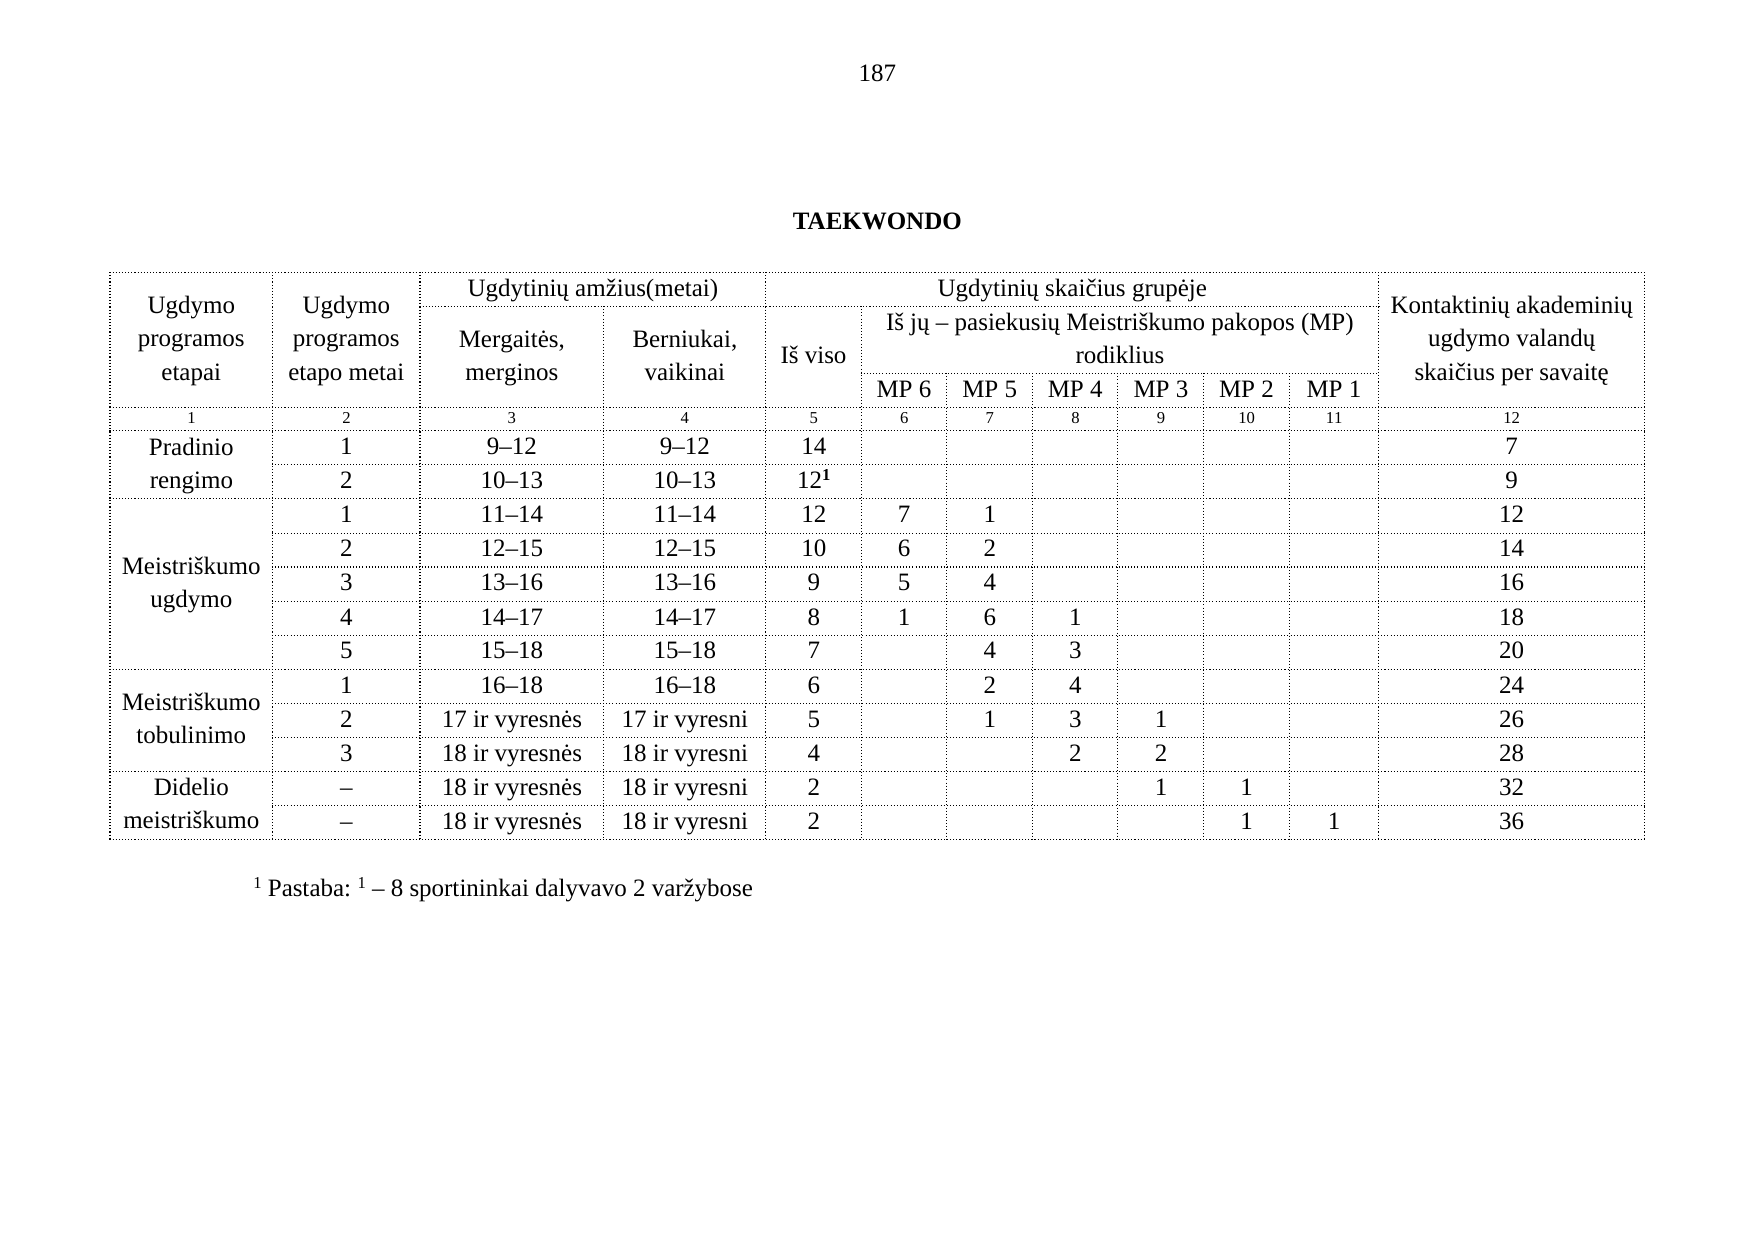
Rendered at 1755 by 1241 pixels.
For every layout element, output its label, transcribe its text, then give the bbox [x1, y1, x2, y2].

text taekwondo [118, 206, 1636, 235]
text 1 Pastaba: 1 – 8 sportininkai dalyvavo 2 varžybose [118, 873, 1636, 902]
